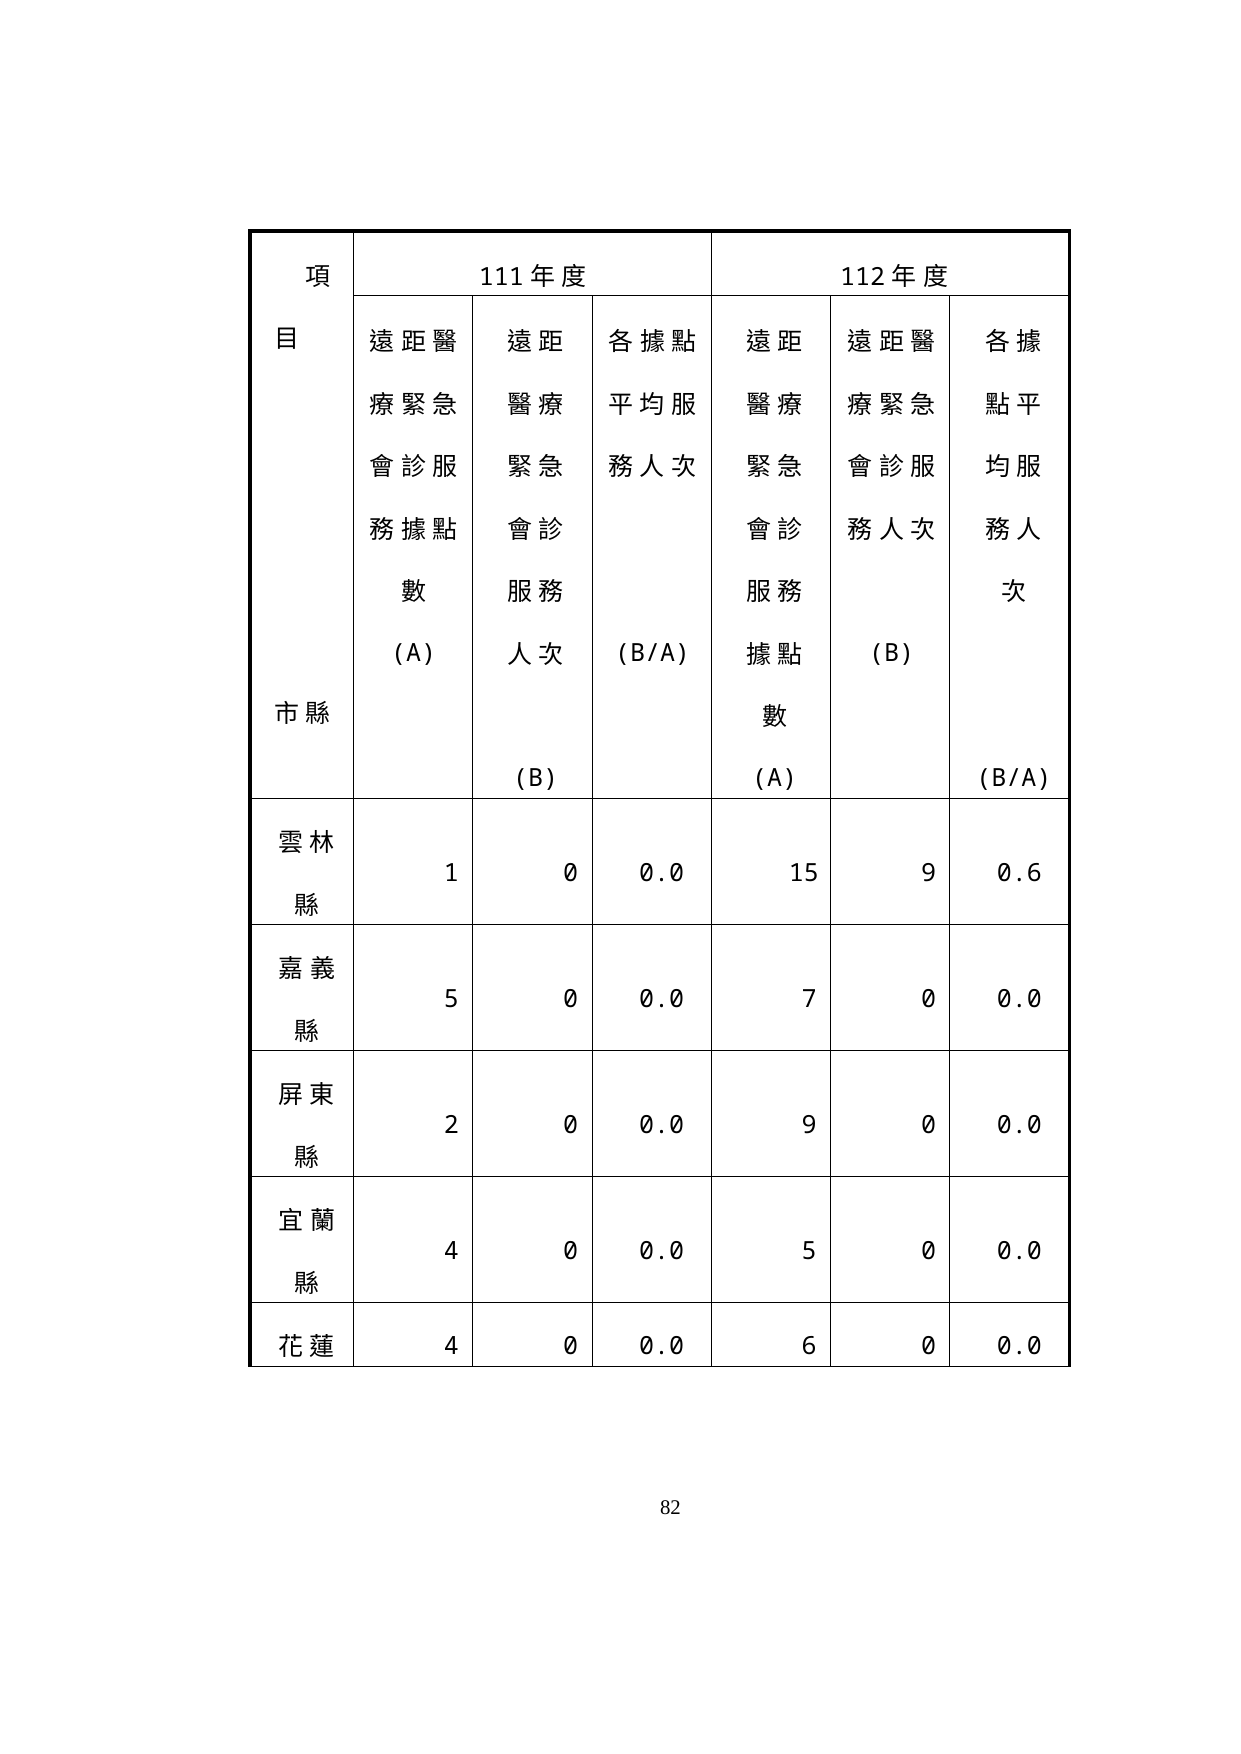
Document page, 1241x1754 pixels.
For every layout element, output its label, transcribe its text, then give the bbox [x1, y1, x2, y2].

table_cell 0.0 [950, 1177, 1068, 1302]
table_cell 0 [831, 1051, 949, 1176]
table_cell 5 [712, 1177, 830, 1302]
table_header 111年度 [354, 233, 711, 295]
table_cell 0.0 [950, 1051, 1068, 1176]
table_cell 屏東縣 [252, 1051, 353, 1176]
table_cell 9 [712, 1051, 830, 1176]
table_cell 0 [831, 1303, 949, 1366]
table_cell 遠距醫療緊急會診服務據點數 (A) [354, 296, 472, 798]
table_cell 遠距醫療緊急會診服務人次 (B) [473, 296, 592, 798]
table_cell 遠距醫療緊急會診服務據點數 (A) [712, 296, 830, 798]
table_cell 9 [831, 799, 949, 924]
table_cell 0.6 [950, 799, 1068, 924]
table_cell 0 [473, 1177, 592, 1302]
table_cell 6 [712, 1303, 830, 1366]
table_cell 0.0 [950, 1303, 1068, 1366]
table_cell 0.0 [593, 1177, 711, 1302]
table_cell 0.0 [593, 1051, 711, 1176]
table_cell 0.0 [593, 799, 711, 924]
table_header 項目 市縣 [252, 233, 353, 798]
table_cell 遠距醫療緊急會診服務人次 (B) [831, 296, 949, 798]
table_cell 0 [831, 925, 949, 1050]
table_cell 0 [473, 1303, 592, 1366]
table_cell 4 [354, 1177, 472, 1302]
table_cell 宜蘭縣 [252, 1177, 353, 1302]
table_cell 7 [712, 925, 830, 1050]
table_cell 0 [473, 925, 592, 1050]
table_cell 1 [354, 799, 472, 924]
table_cell 花蓮 [252, 1303, 353, 1366]
table_cell 0 [473, 1051, 592, 1176]
table_cell 0 [473, 799, 592, 924]
table_cell 雲林縣 [252, 799, 353, 924]
table_cell 0.0 [593, 925, 711, 1050]
table_cell 0.0 [950, 925, 1068, 1050]
table_cell 15 [712, 799, 830, 924]
table_cell 4 [354, 1303, 472, 1366]
table_cell 0.0 [593, 1303, 711, 1366]
table_cell 嘉義縣 [252, 925, 353, 1050]
table_cell 各據點平均服務人次 (B/A) [593, 296, 711, 798]
table_cell 5 [354, 925, 472, 1050]
table_cell 0 [831, 1177, 949, 1302]
table_header 112年度 [712, 233, 1068, 295]
table_cell 2 [354, 1051, 472, 1176]
table_cell 各據點平均服務人次 (B/A) [950, 296, 1068, 798]
